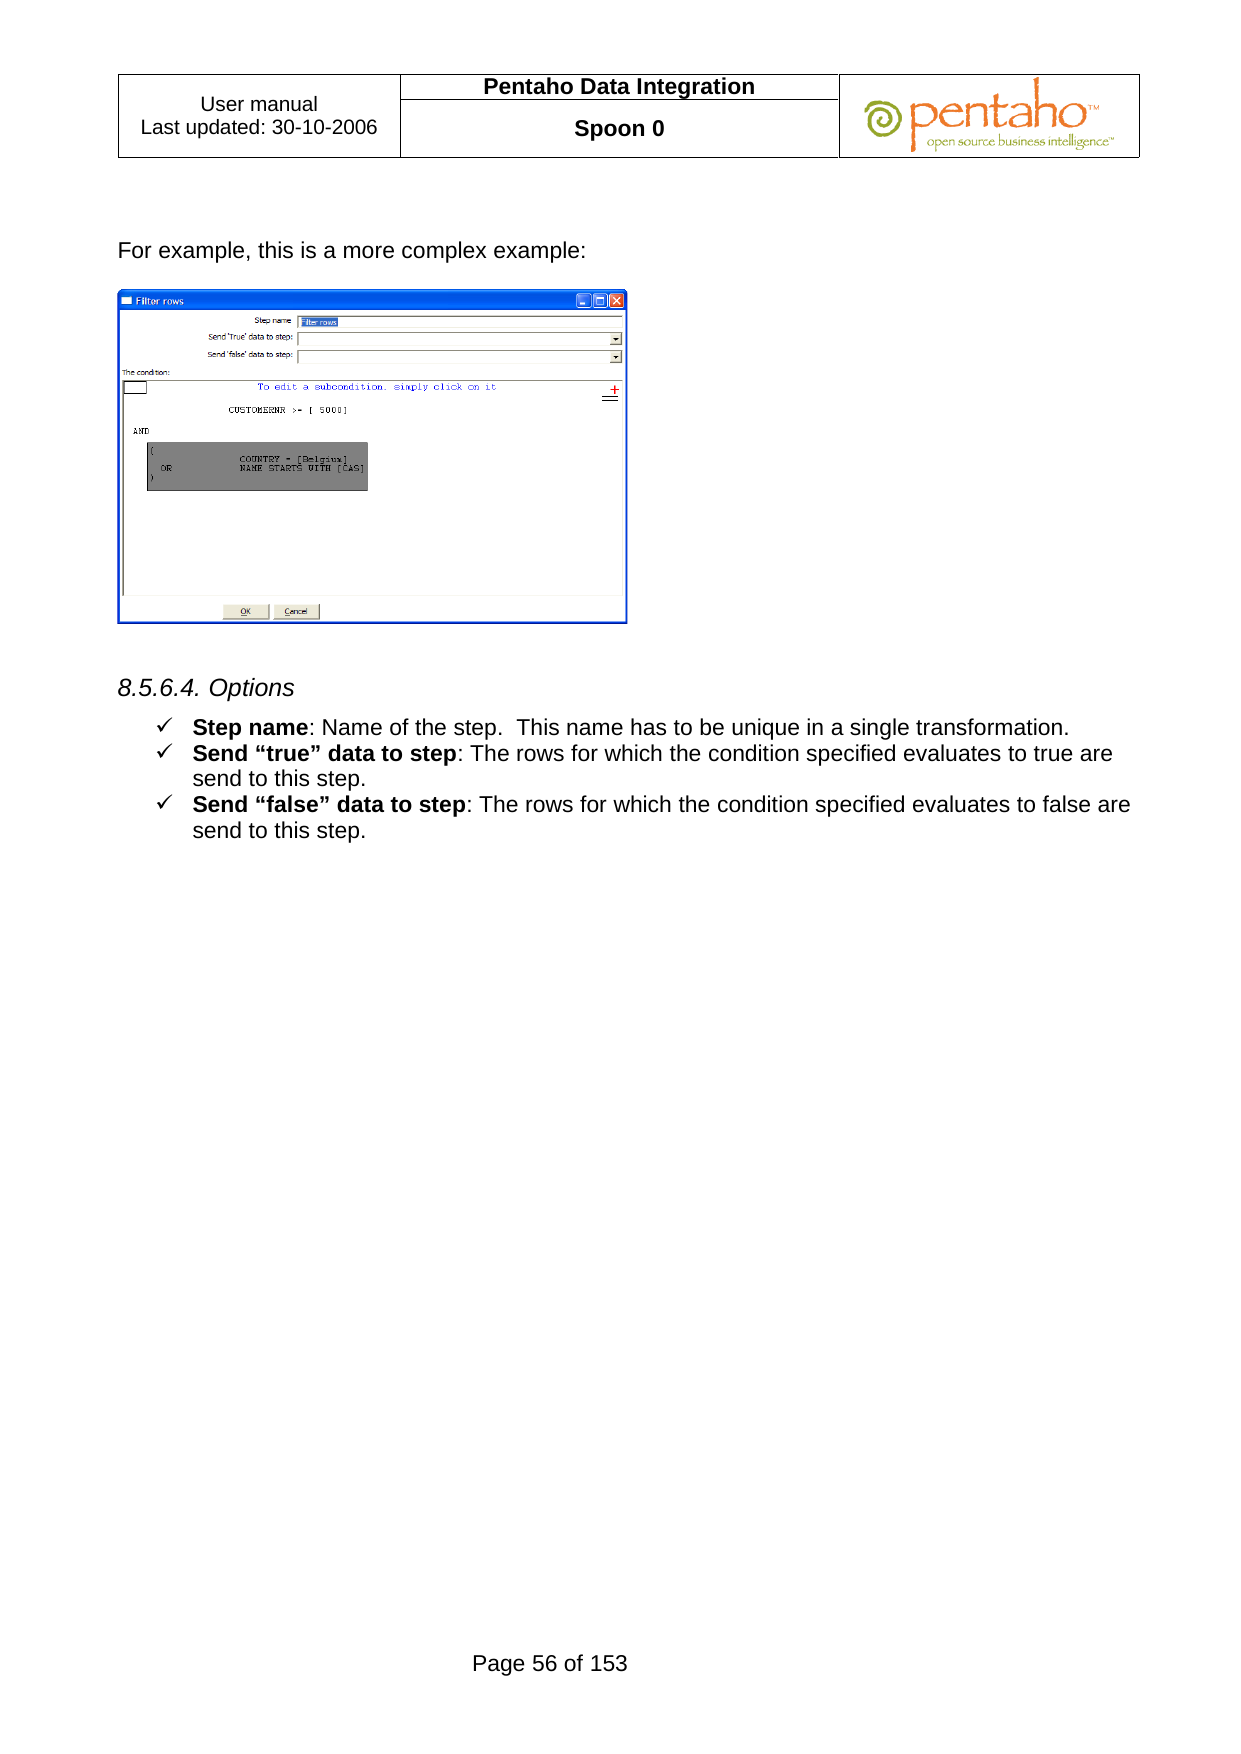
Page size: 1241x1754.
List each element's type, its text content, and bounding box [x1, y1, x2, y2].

list Send “false” data to step: The rows for which the condition specified evaluates to false are send to this step. [155, 792, 1137, 843]
list Step name: Name of the step. This name has to be unique in a single transformation. [155, 715, 1137, 740]
text For example, this is a more complex example: [117, 238, 1137, 264]
list Send “true” data to step: The rows for which the condition specified evaluates to true are send to this step. [155, 740, 1137, 792]
subtitle Options [117, 674, 1137, 702]
picture [117, 289, 628, 624]
